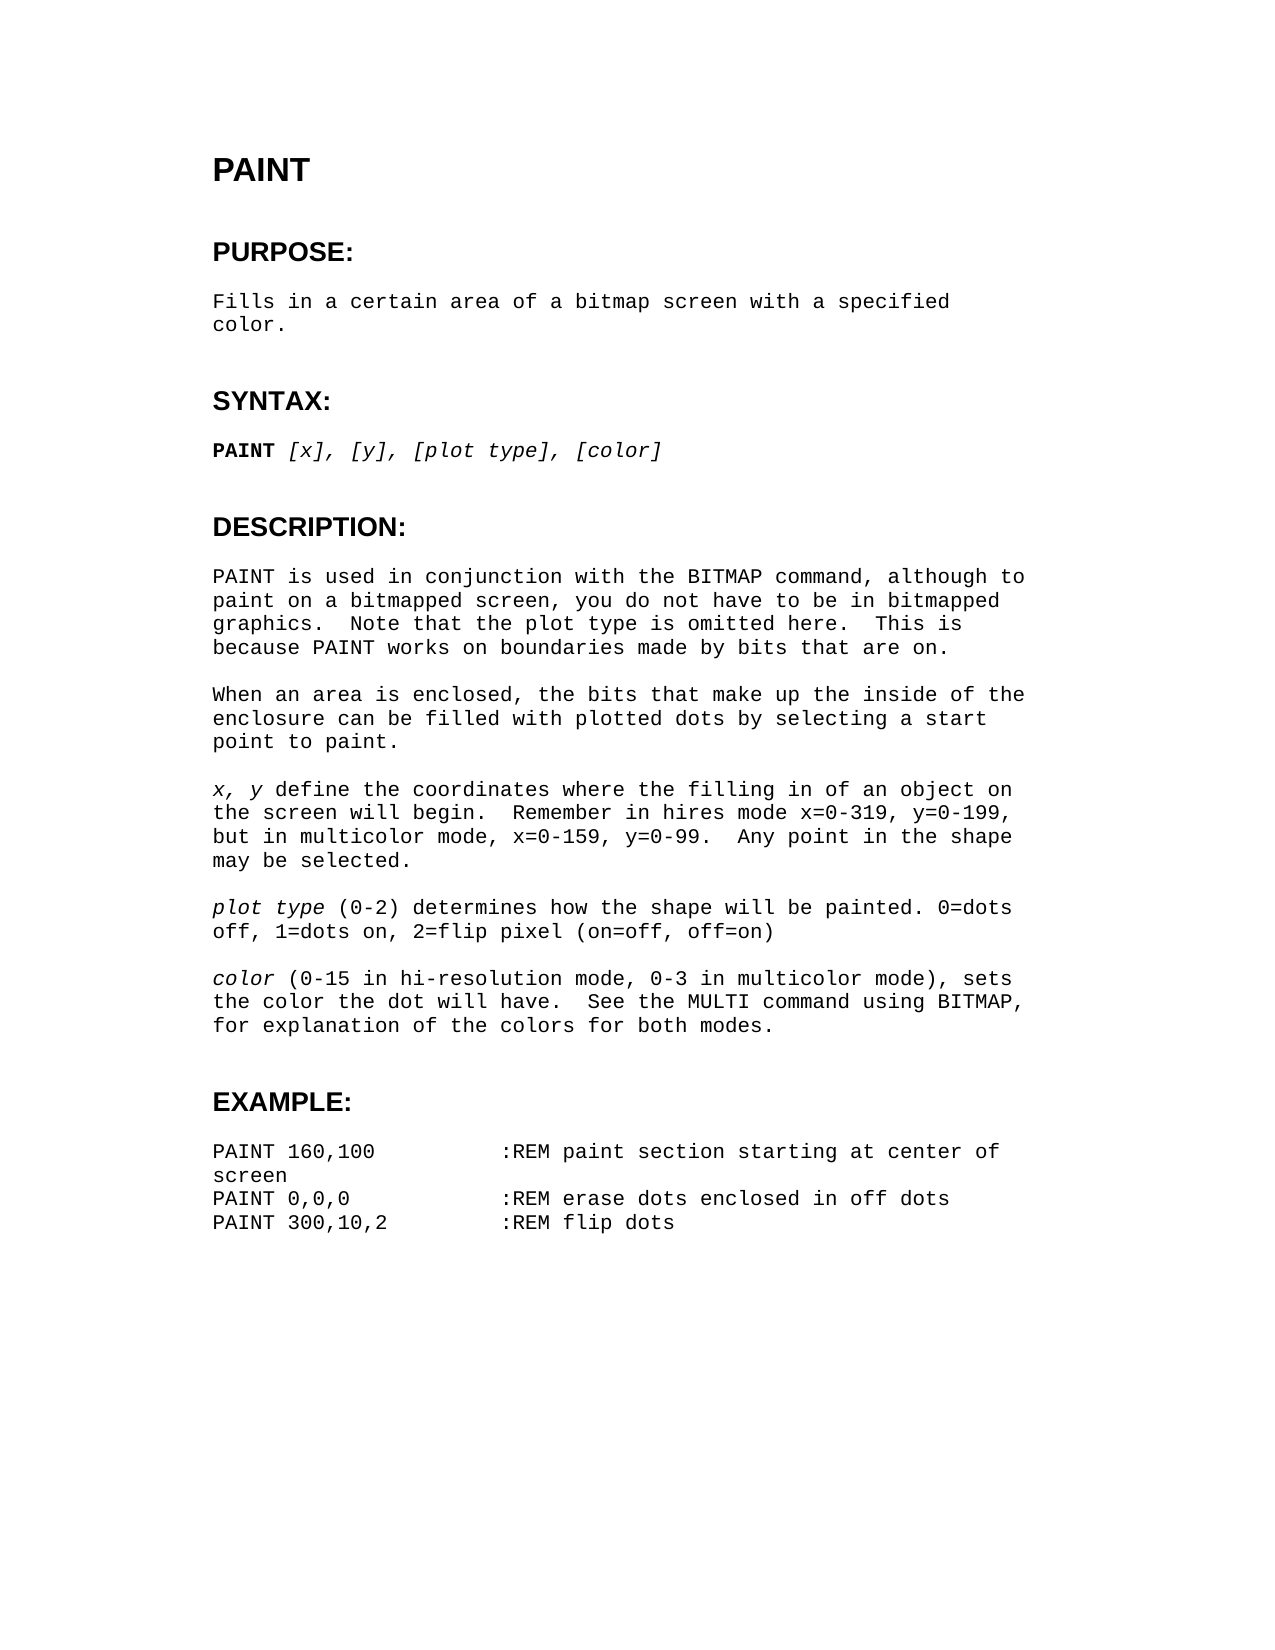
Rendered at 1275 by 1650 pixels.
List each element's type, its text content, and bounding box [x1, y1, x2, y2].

text PURPOSE: [212, 236, 1031, 267]
text PAINT is used in conjunction with the BITMAP command, although to paint on a bitmapped screen, you do not have to be in bitmapped graphics. Note that the plot type is omitted here. This is because PAINT works on boundaries made by bits that are on. [212, 566, 1031, 661]
text DESCRIPTION: [212, 511, 1031, 542]
text PAINT 160,100 :REM paint section starting at center of screen [212, 1141, 1031, 1188]
text PAINT 300,10,2 :REM flip dots [212, 1212, 1031, 1236]
text plot type (0-2) determines how the shape will be painted. 0=dots off, 1=dots on, 2=flip pixel (on=off, off=on) [212, 897, 1031, 944]
text PAINT 0,0,0 :REM erase dots enclosed in off dots [212, 1188, 1031, 1212]
text x, y define the coordinates where the filling in of an object on the screen will begin. Remember in hires mode x=0-319, y=0-199, but in multicolor mode, x=0-159, y=0-99. Any point in the shape may be selected. [212, 779, 1031, 873]
text SYNTAX: [212, 385, 1031, 416]
text PAINT [x], [y], [plot type], [color] [212, 440, 1031, 464]
text When an area is enclosed, the bits that make up the inside of the enclosure can be filled with plotted dots by selecting a start point to paint. [212, 684, 1031, 755]
text Fills in a certain area of a bitmap screen with a specified color. [212, 291, 1031, 338]
text color (0-15 in hi-resolution mode, 0-3 in multicolor mode), sets the color the dot will have. See the MULTI command using BITMAP, for explanation of the colors for both modes. [212, 968, 1031, 1039]
text PAINT [212, 150, 1031, 188]
text EXAMPLE: [212, 1086, 1031, 1117]
